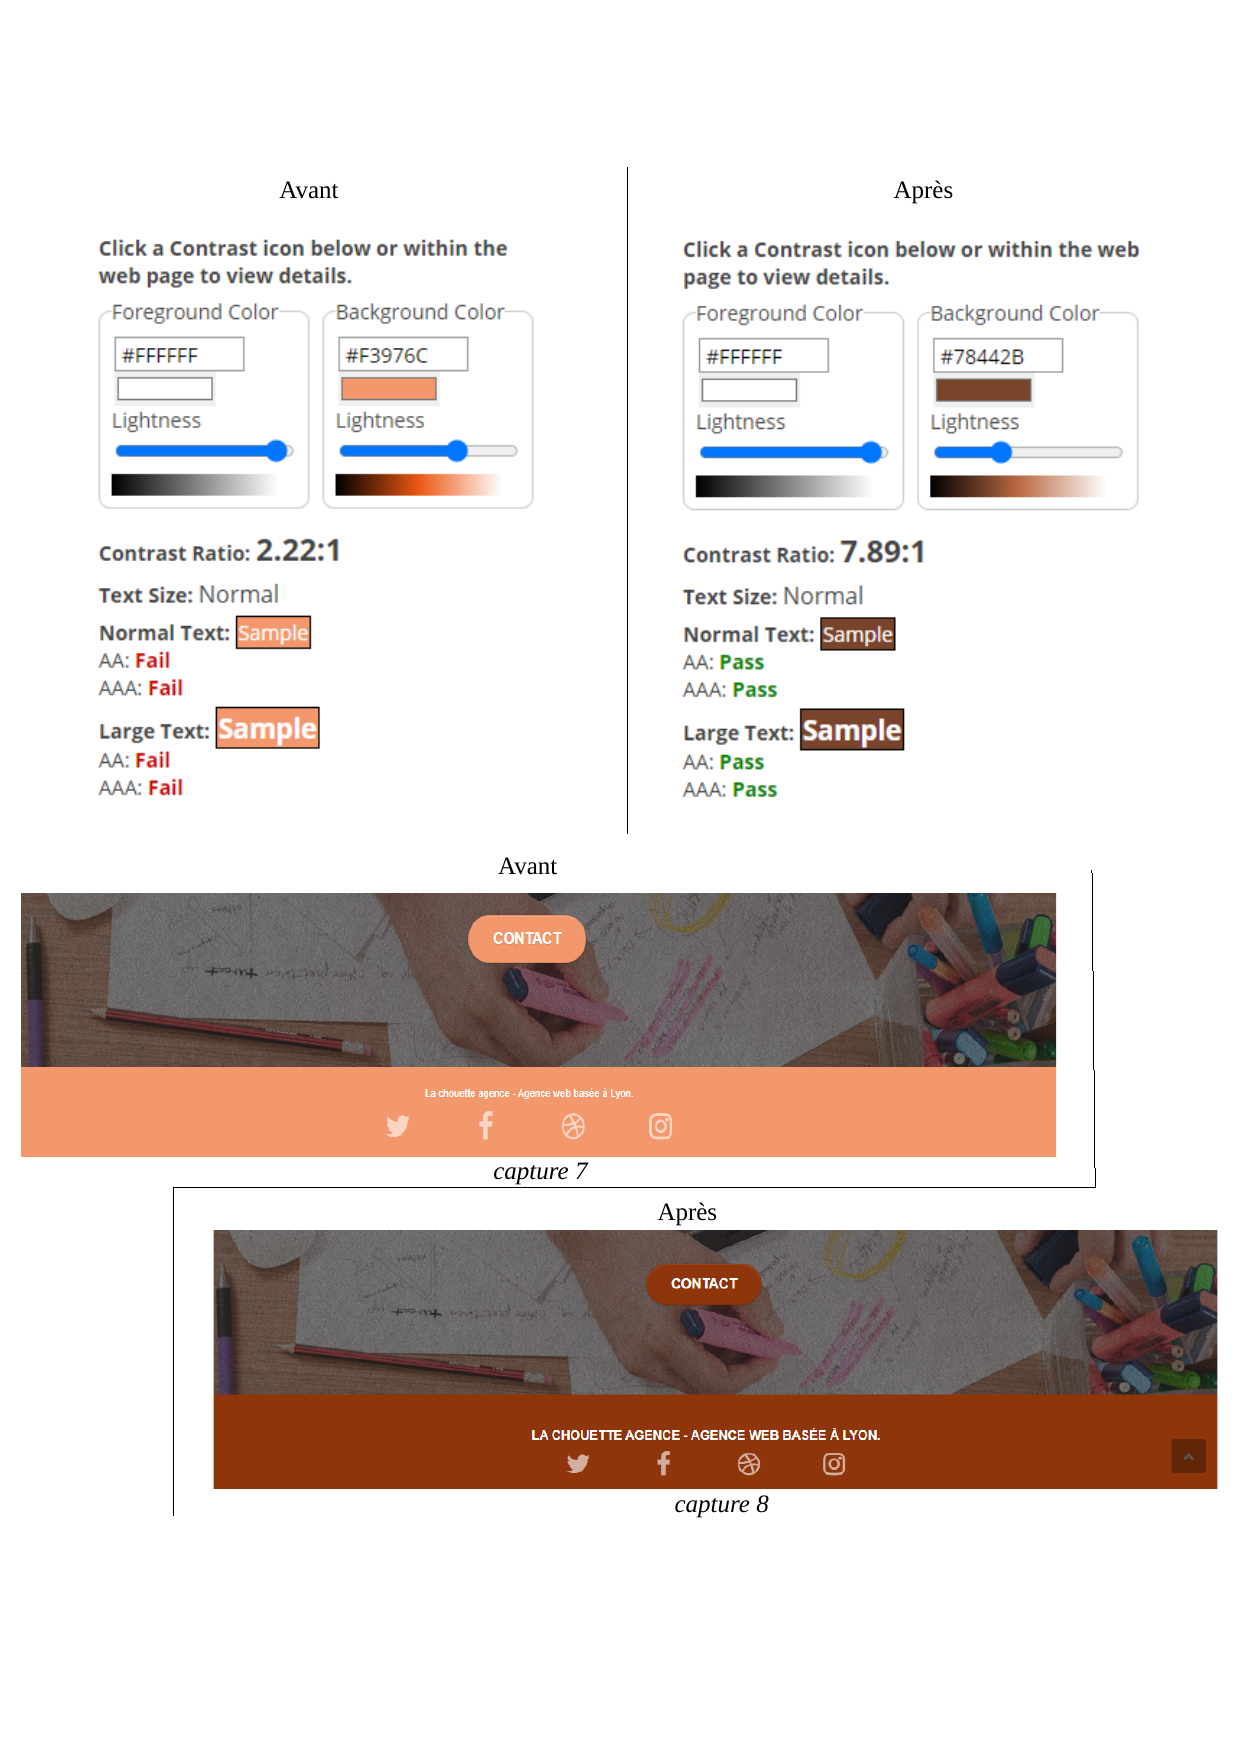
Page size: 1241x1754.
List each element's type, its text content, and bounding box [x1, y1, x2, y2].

picture [673, 221, 1172, 810]
picture [96, 227, 564, 814]
text Avant [118, 851, 1122, 880]
text capture 8 [118, 1486, 1122, 1517]
text capture 7 [118, 1154, 1122, 1185]
picture [213, 1230, 1218, 1489]
picture [21, 893, 1057, 1157]
text Après [628, 176, 1122, 204]
text Après [118, 1185, 1095, 1228]
text Après [174, 1185, 1122, 1228]
text Avant [118, 176, 627, 204]
